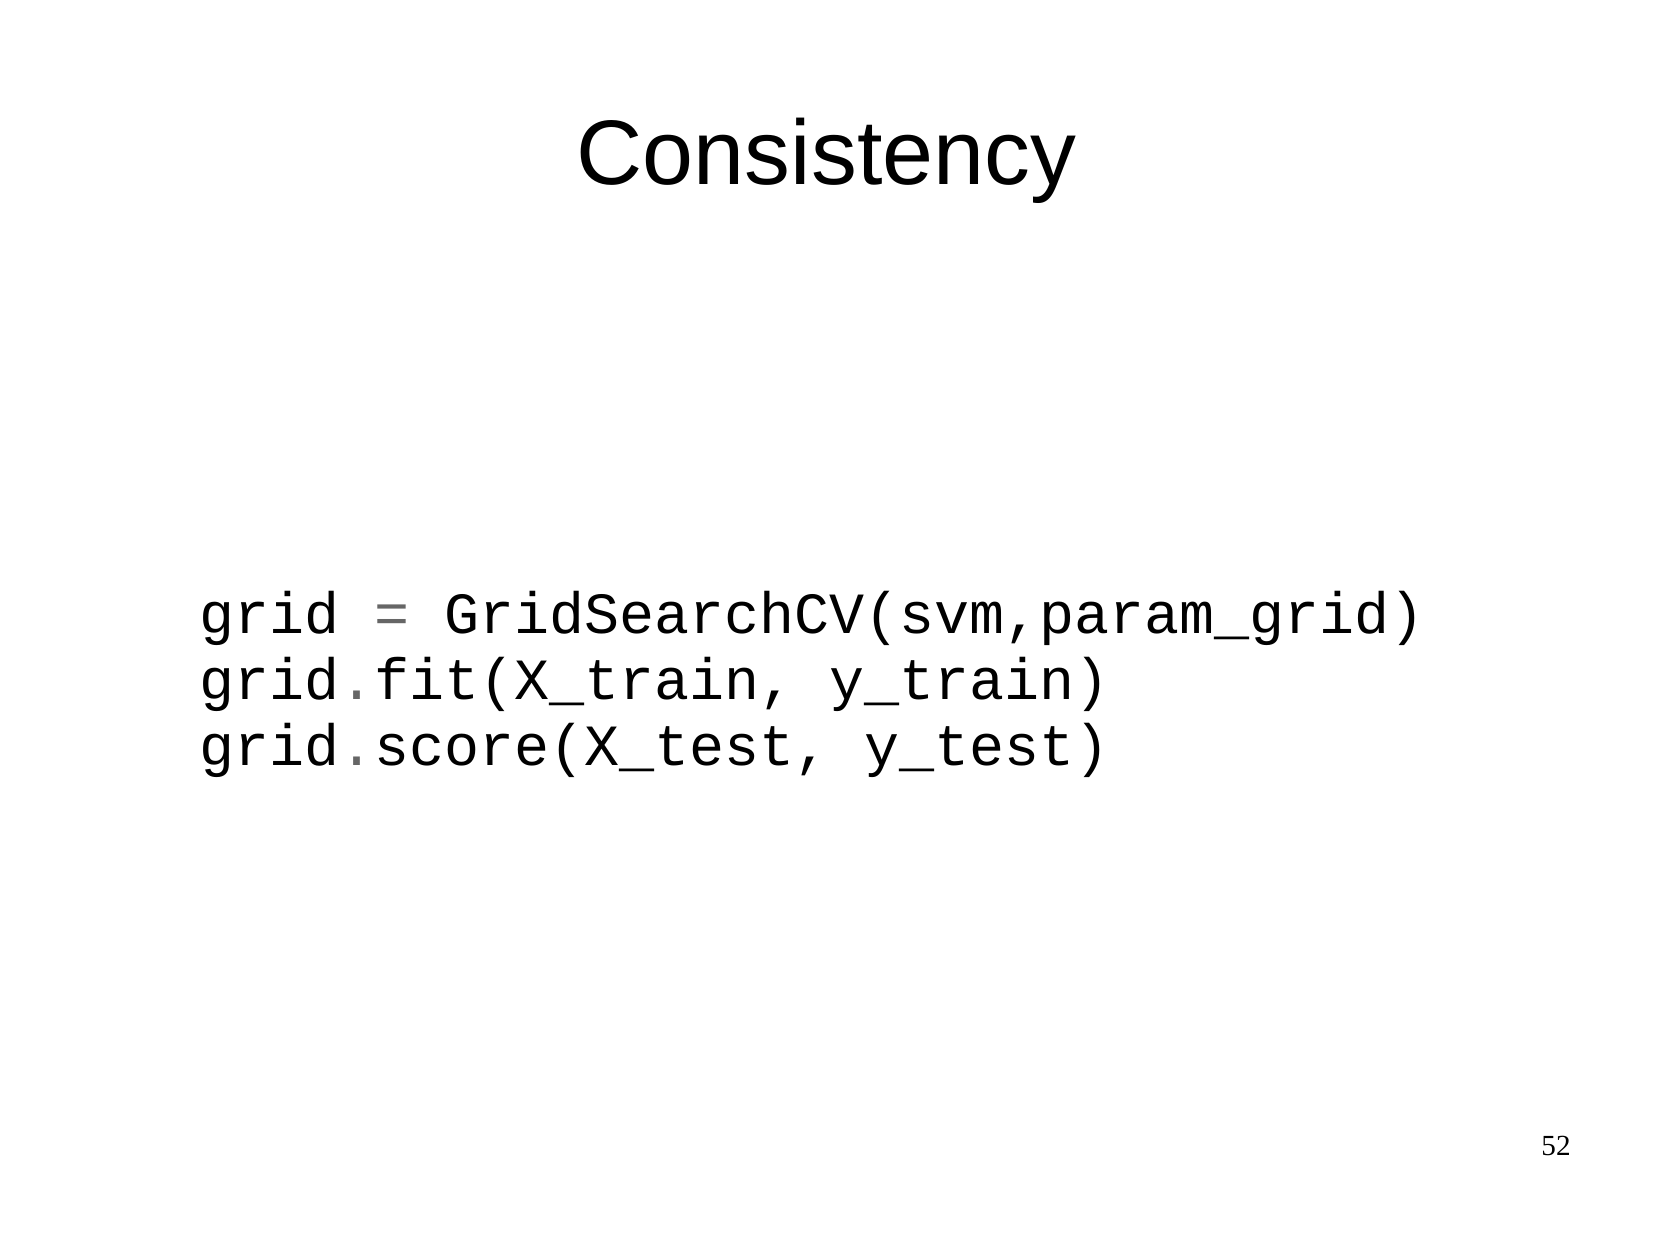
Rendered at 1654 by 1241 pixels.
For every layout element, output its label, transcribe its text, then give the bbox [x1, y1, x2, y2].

title Consistency [82, 49, 1571, 257]
text_box grid = GridSearchCV(svm,param_grid) grid.fit(X_train, y_train) grid.score(X_test, y_test) [199, 518, 1576, 784]
